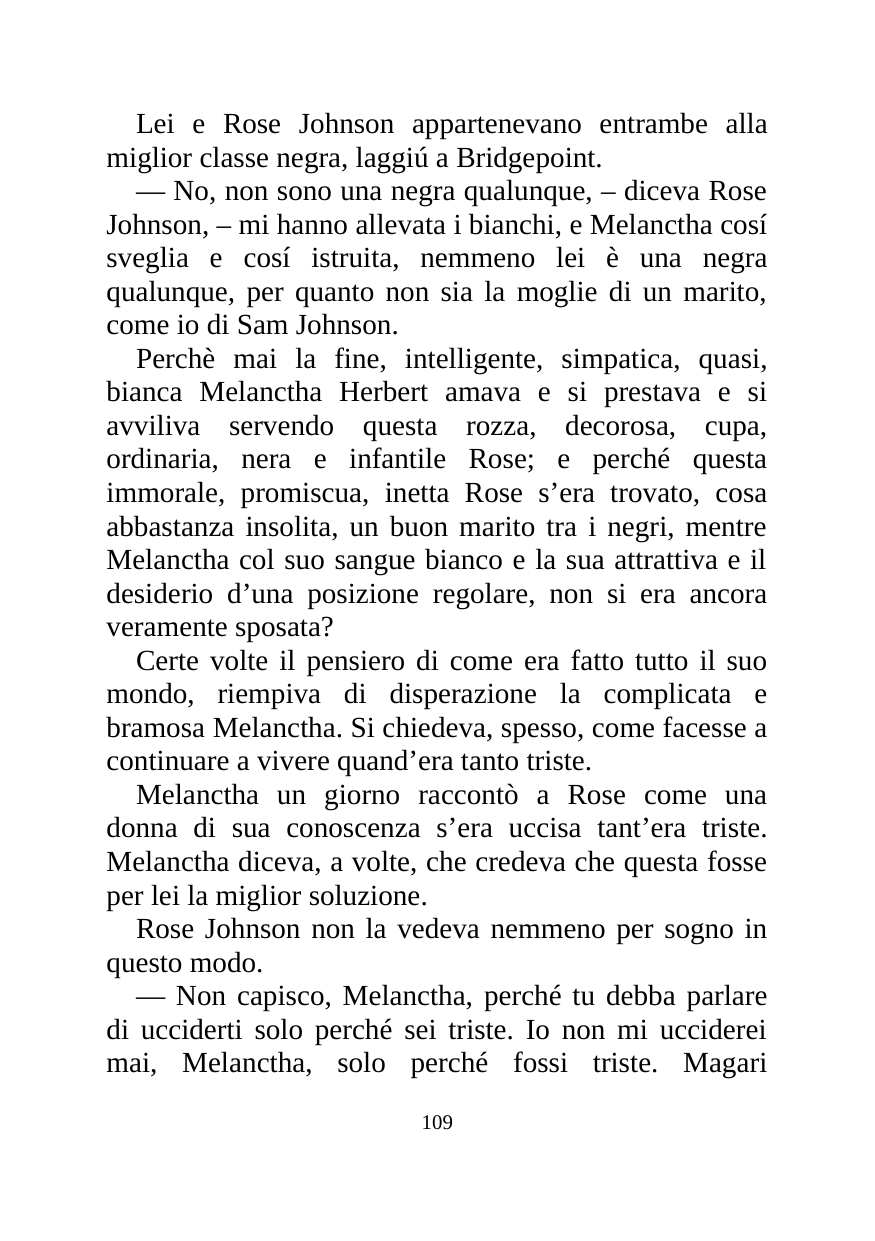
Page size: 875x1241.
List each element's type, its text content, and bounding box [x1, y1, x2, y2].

text Rose Johnson non la vedeva nemmeno per sogno in questo modo. [106, 911, 768, 978]
text Melanctha un giorno raccontò a Rose come una donna di sua conoscenza s’era uccisa tant’era triste. Melanctha diceva, a volte, che credeva che questa fosse per lei la miglior soluzione. [106, 777, 768, 911]
text Certe volte il pensiero di come era fatto tutto il suo mondo, riempiva di disperazione la complicata e bramosa Melanctha. Si chiedeva, spesso, come facesse a continuare a vivere quand’era tanto triste. [106, 643, 768, 777]
text Lei e Rose Johnson appartenevano entrambe alla miglior classe negra, laggiú a Bridgepoint. [106, 106, 768, 173]
text — No, non sono una negra qualunque, – diceva Rose Johnson, – mi hanno allevata i bianchi, e Melanctha cosí sveglia e cosí istruita, nemmeno lei è una negra qualunque, per quanto non sia la moglie di un marito, come io di Sam Johnson. [106, 173, 768, 341]
text Perchè mai la fine, intelligente, simpatica, quasi, bianca Melanctha Herbert amava e si prestava e si avviliva servendo questa rozza, decorosa, cupa, ordinaria, nera e infantile Rose; e perché questa immorale, promiscua, inetta Rose s’era trovato, cosa abbastanza insolita, un buon marito tra i negri, mentre Melanctha col suo sangue bianco e la sua attrattiva e il desiderio d’una posizione regolare, non si era ancora veramente sposata? [106, 341, 768, 643]
text — Non capisco, Melanctha, perché tu debba parlare di ucciderti solo perché sei triste. Io non mi ucciderei mai, Melanctha, solo perché fossi triste. Magari [106, 978, 768, 1079]
